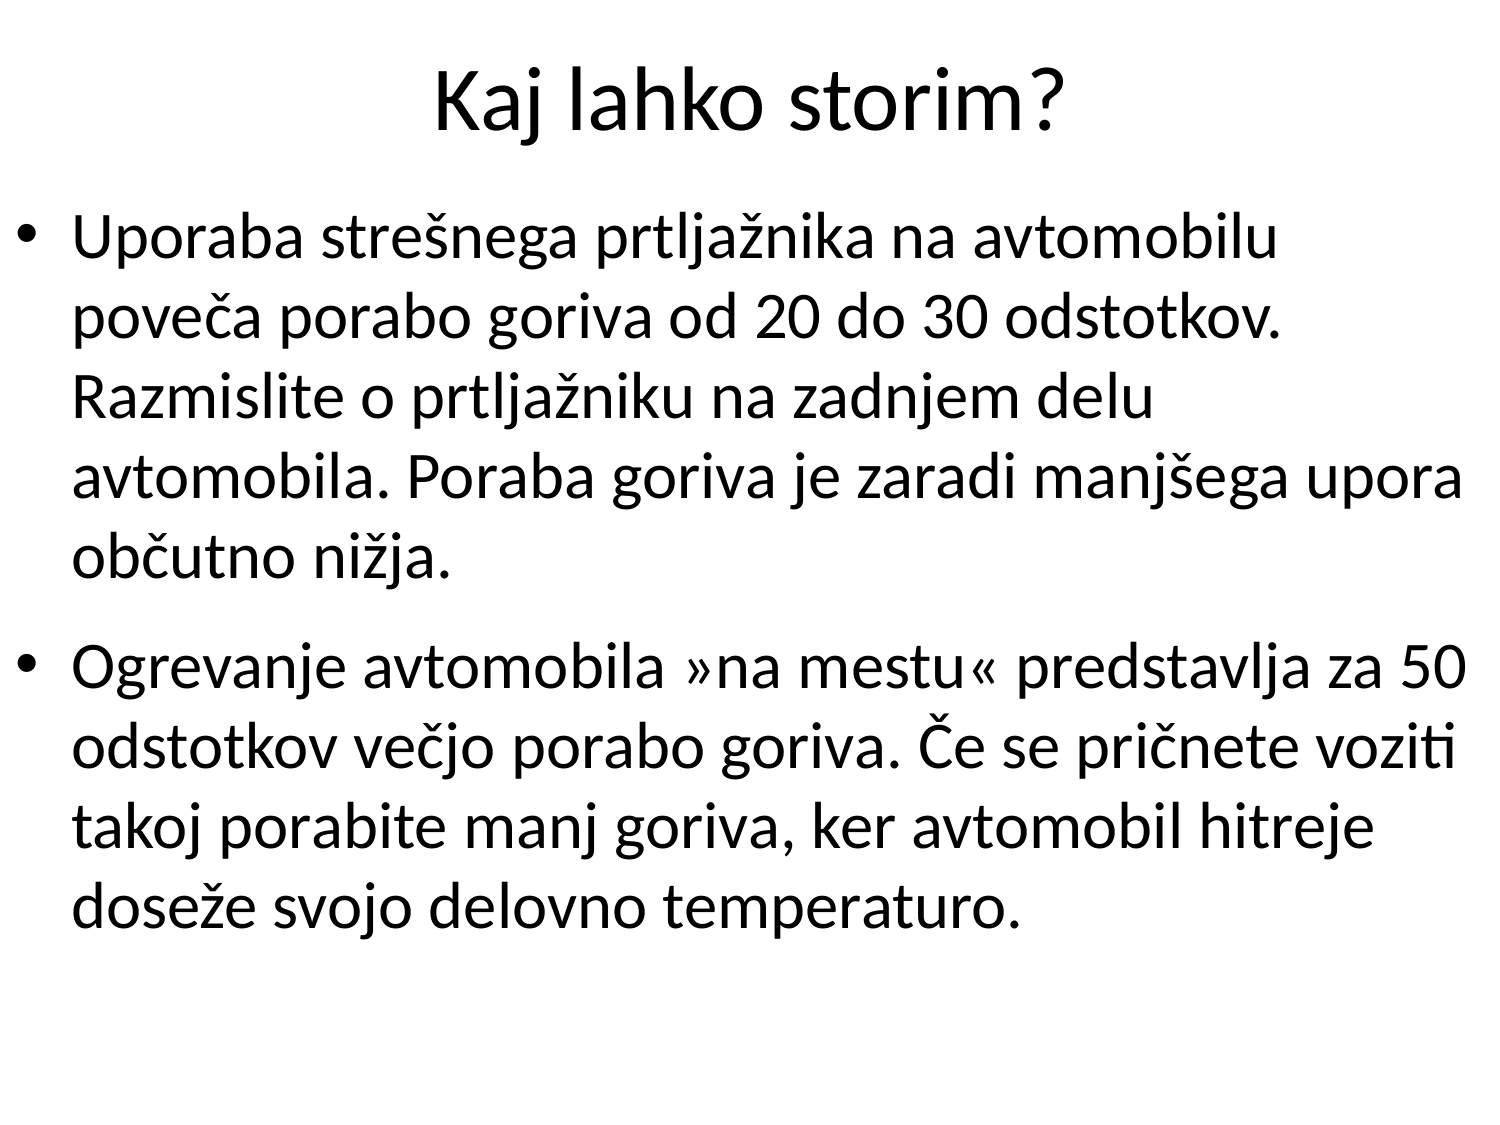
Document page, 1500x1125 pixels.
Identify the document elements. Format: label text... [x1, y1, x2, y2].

list Uporaba strešnega prtljažnika na avtomobilu poveča porabo goriva od 20 do 30 odstotkov. Razmislite o prtljažniku na zadnjem delu avtomobila. Poraba goriva je zaradi manjšega upora občutno nižja. Ogrevanje avtomobila »na mestu« predstavlja za 50 odstotkov večjo porabo goriva. Če se pričnete voziti takoj porabite manj goriva, ker avtomobil hitreje doseže svojo delovno temperaturo. [0, 184, 1500, 1125]
title Kaj lahko storim? [76, 0, 1427, 184]
